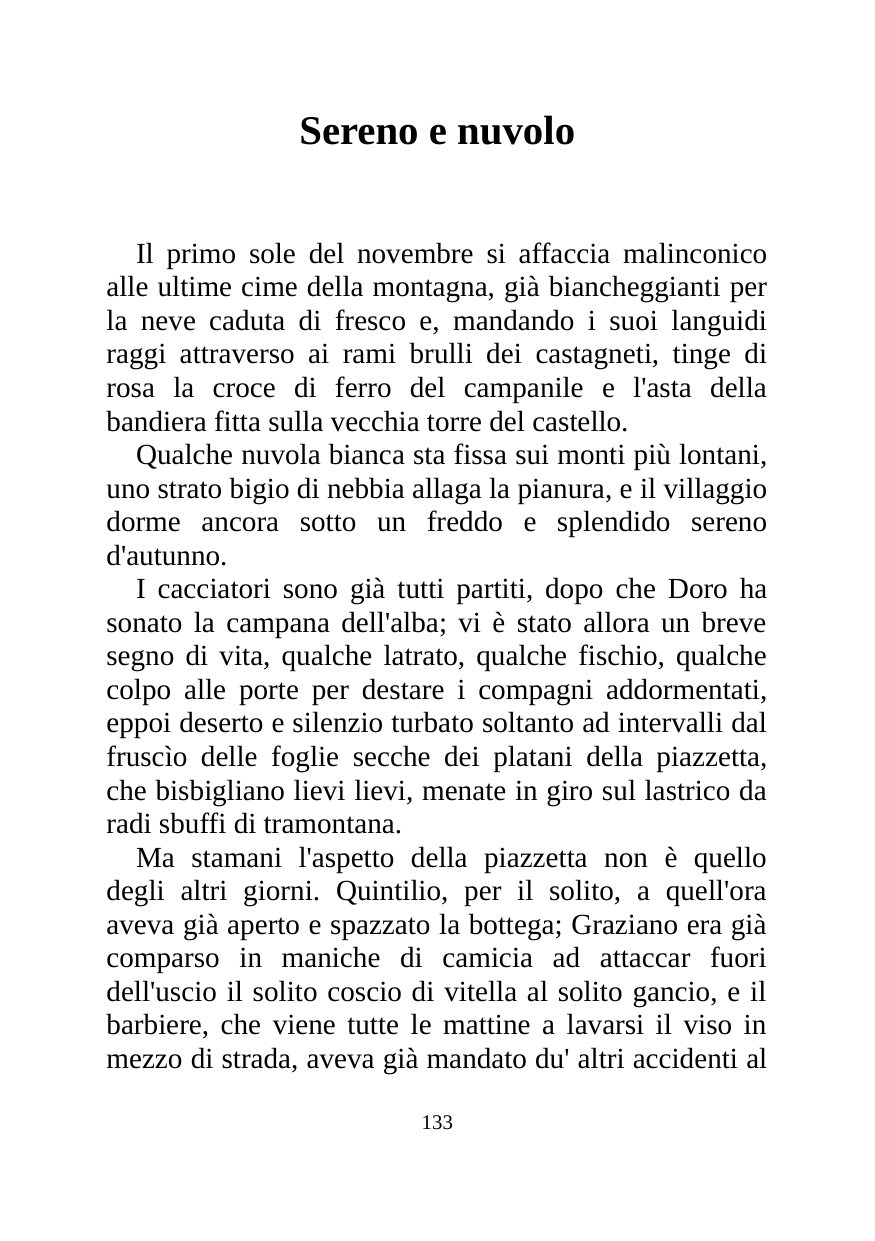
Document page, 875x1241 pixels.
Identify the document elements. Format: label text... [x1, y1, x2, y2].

text I cacciatori sono già tutti partiti, dopo che Doro ha sonato la campana dell'alba; vi è stato allora un breve segno di vita, qualche latrato, qualche fischio, qualche colpo alle porte per destare i compagni addormentati, eppoi deserto e silenzio turbato soltanto ad intervalli dal fruscìo delle foglie secche dei platani della piazzetta, che bisbigliano lievi lievi, menate in giro sul lastrico da radi sbuffi di tramontana. [106, 571, 768, 840]
subtitle Sereno e nuvolo [106, 106, 768, 153]
text Qualche nuvola bianca sta fissa sui monti più lontani, uno strato bigio di nebbia allaga la pianura, e il villaggio dorme ancora sotto un freddo e splendido sereno d'autunno. [106, 437, 768, 571]
text Ma stamani l'aspetto della piazzetta non è quello degli altri giorni. Quintilio, per il solito, a quell'ora aveva già aperto e spazzato la bottega; Graziano era già comparso in maniche di camicia ad attaccar fuori dell'uscio il solito coscio di vitella al solito gancio, e il barbiere, che viene tutte le mattine a lavarsi il viso in mezzo di strada, aveva già mandato du' altri accidenti al [106, 840, 768, 1074]
text Il primo sole del novembre si affaccia malinconico alle ultime cime della montagna, già biancheggianti per la neve caduta di fresco e, mandando i suoi languidi raggi attraverso ai rami brulli dei castagneti, tinge di rosa la croce di ferro del campanile e l'asta della bandiera fitta sulla vecchia torre del castello. [106, 236, 768, 437]
